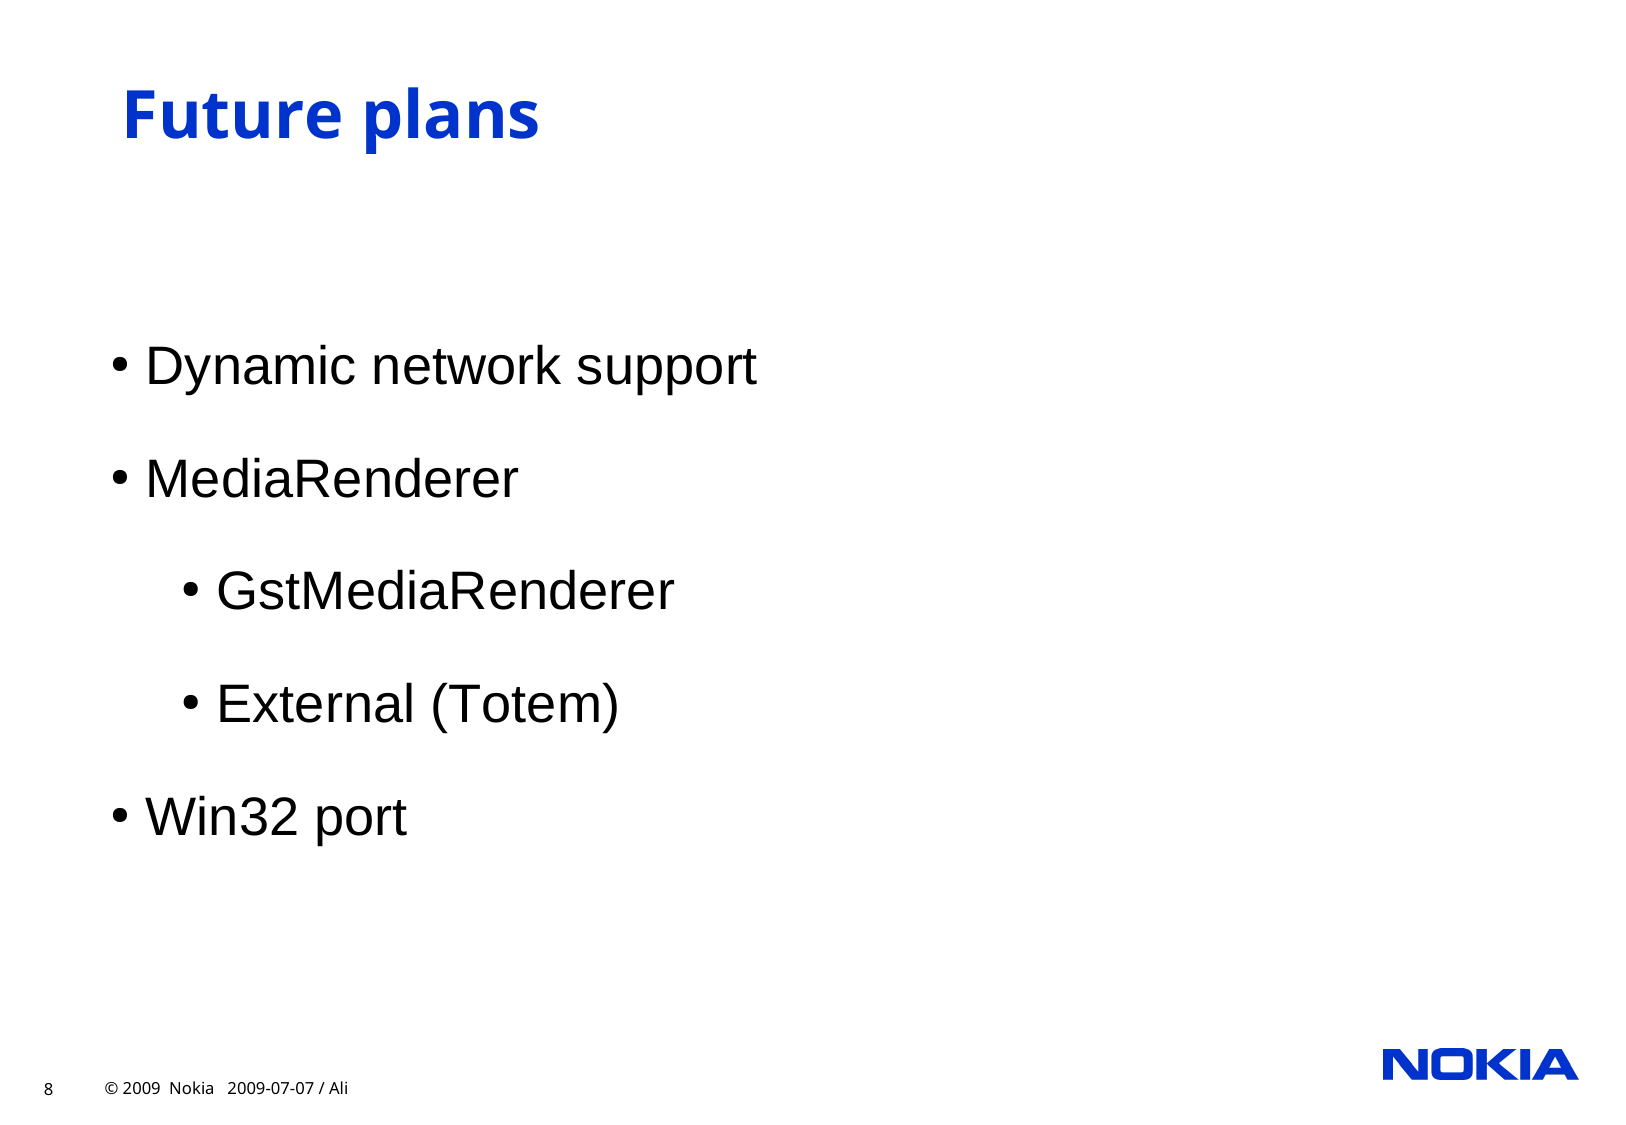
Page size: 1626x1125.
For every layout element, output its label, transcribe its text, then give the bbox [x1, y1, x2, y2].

picture [1383, 1048, 1579, 1080]
text_box Dynamic network support MediaRenderer GstMediaRenderer External (Totem) Win32 port [75, 224, 1515, 928]
title Future plans [121, 37, 901, 188]
